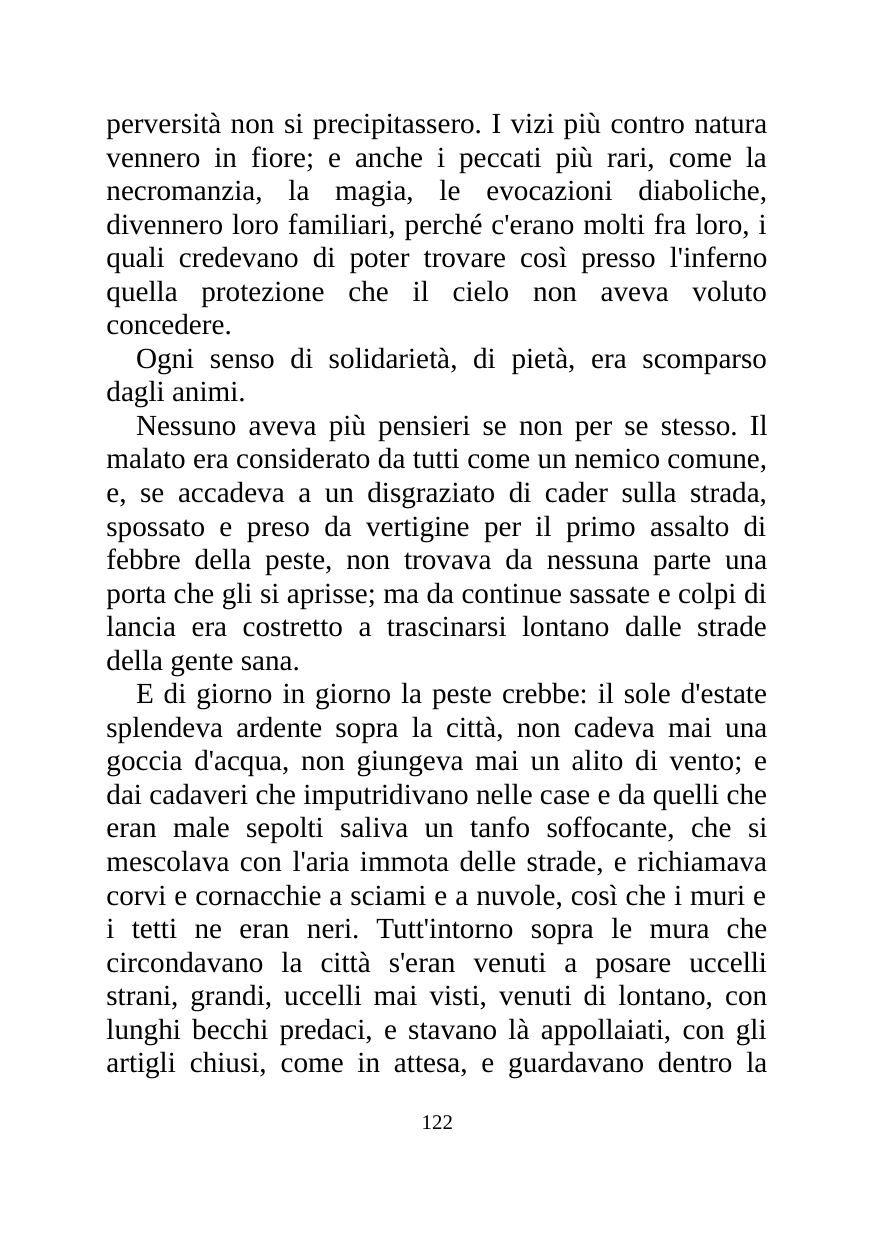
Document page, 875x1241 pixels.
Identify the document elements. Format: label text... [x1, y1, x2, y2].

text Ogni senso di solidarietà, di pietà, era scomparso dagli animi. [106, 341, 768, 408]
text Nessuno aveva più pensieri se non per se stesso. Il malato era considerato da tutti come un nemico comune, e, se accadeva a un disgraziato di cader sulla strada, spossato e preso da vertigine per il primo assalto di febbre della peste, non trovava da nessuna parte una porta che gli si aprisse; ma da continue sassate e colpi di lancia era costretto a trascinarsi lontano dalle strade della gente sana. [106, 408, 768, 676]
text E di giorno in giorno la peste crebbe: il sole d'estate splendeva ardente sopra la città, non cadeva mai una goccia d'acqua, non giungeva mai un alito di vento; e dai cadaveri che imputridivano nelle case e da quelli che eran male sepolti saliva un tanfo soffocante, che si mescolava con l'aria immota delle strade, e richiamava corvi e cornacchie a sciami e a nuvole, così che i muri e i tetti ne eran neri. Tutt'intorno sopra le mura che circondavano la città s'eran venuti a posare uccelli strani, grandi, uccelli mai visti, venuti di lontano, con lunghi becchi predaci, e stavano là appollaiati, con gli artigli chiusi, come in attesa, e guardavano dentro la [106, 676, 768, 1079]
text perversità non si precipitassero. I vizi più contro natura vennero in fiore; e anche i peccati più rari, come la necromanzia, la magia, le evocazioni diaboliche, divennero loro familiari, perché c'erano molti fra loro, i quali credevano di poter trovare così presso l'inferno quella protezione che il cielo non aveva voluto concedere. [106, 106, 768, 341]
